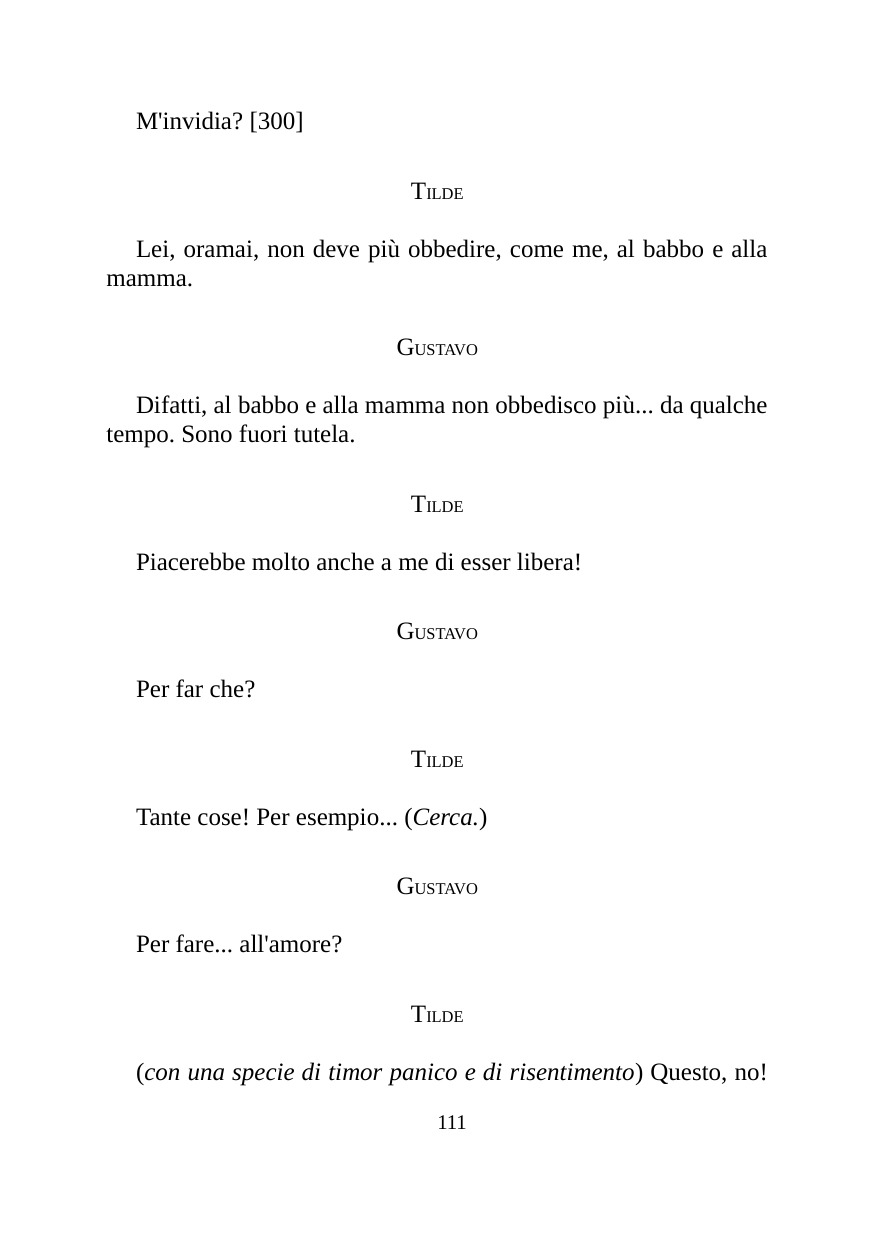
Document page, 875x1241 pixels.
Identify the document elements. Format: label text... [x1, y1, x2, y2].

text Tante cose! Per esempio... (Cerca.) [106, 802, 768, 831]
text Difatti, al babbo e alla mamma non obbedisco più... da qualche tempo. Sono fuori tutela. [106, 390, 768, 448]
text Tilde [106, 999, 768, 1028]
text Tilde [106, 489, 768, 517]
text Piacerebbe molto anche a me di esser libera! [106, 547, 768, 575]
text Tilde [106, 744, 768, 773]
text (con una specie di timor panico e di risentimento) Questo, no! [106, 1057, 768, 1086]
text Lei, oramai, non deve più obbedire, come me, al babbo e alla mamma. [106, 234, 768, 291]
text Gustavo [106, 332, 768, 361]
text Per far che? [106, 674, 768, 703]
text Tilde [106, 176, 768, 205]
text M'invidia? [300] [106, 106, 768, 135]
text Per fare... all'amore? [106, 929, 768, 958]
text Gustavo [106, 871, 768, 900]
text Gustavo [106, 616, 768, 645]
